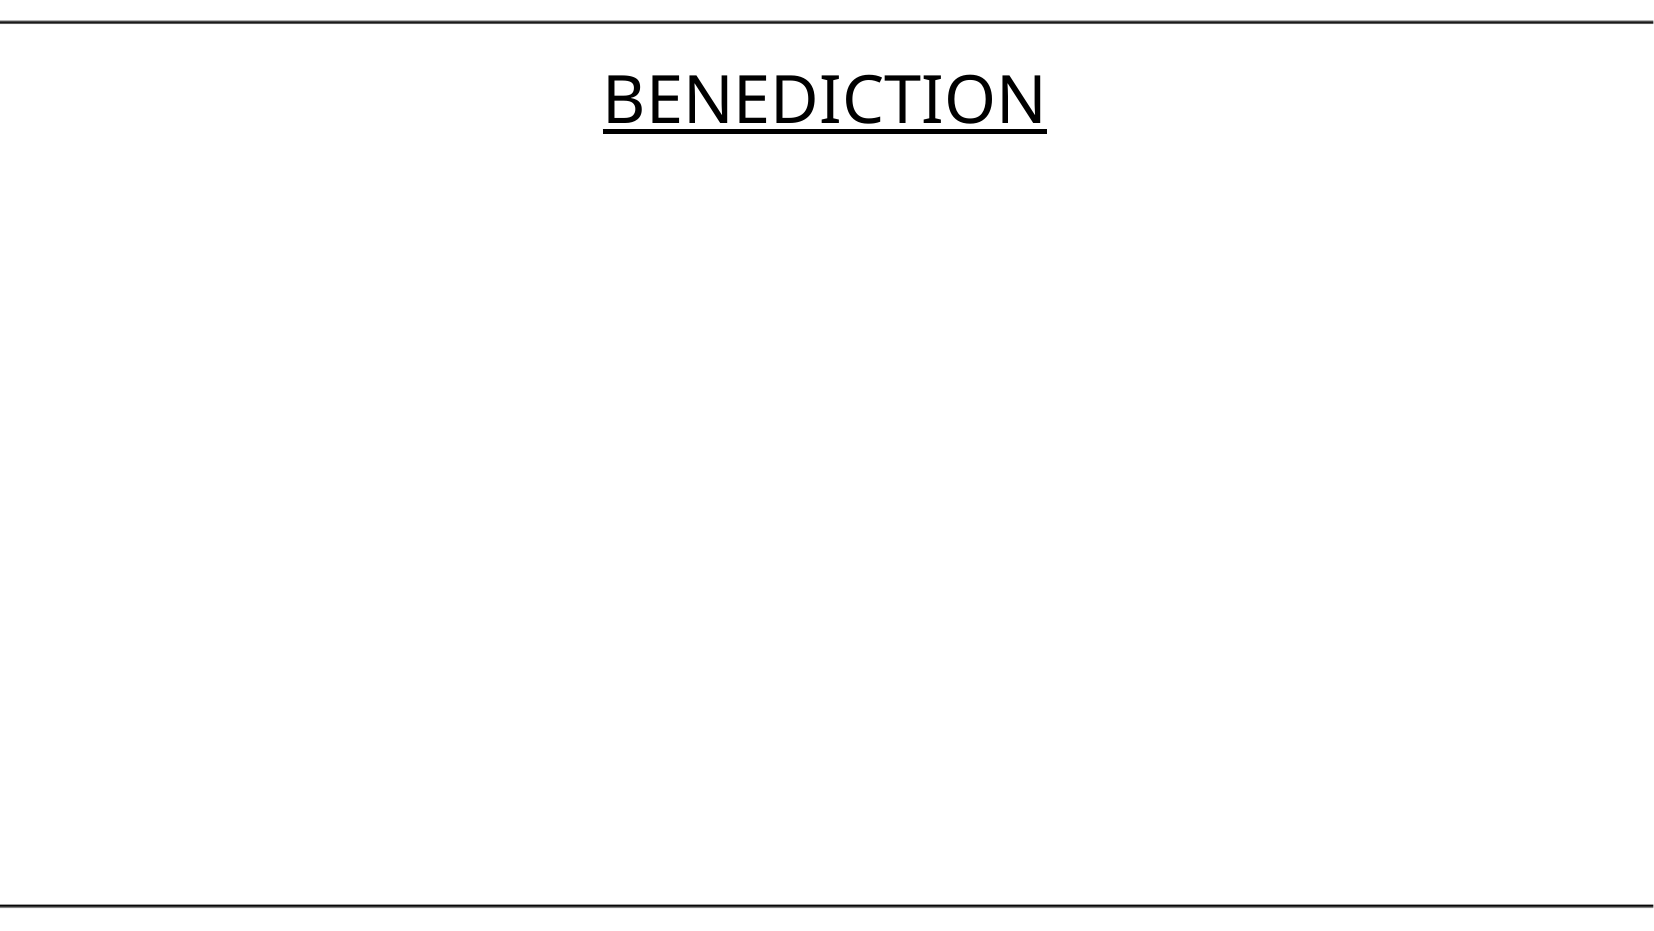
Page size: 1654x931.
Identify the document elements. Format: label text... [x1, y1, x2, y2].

picture [0, 0, 1654, 930]
text_box Benediction [75, 45, 1576, 160]
